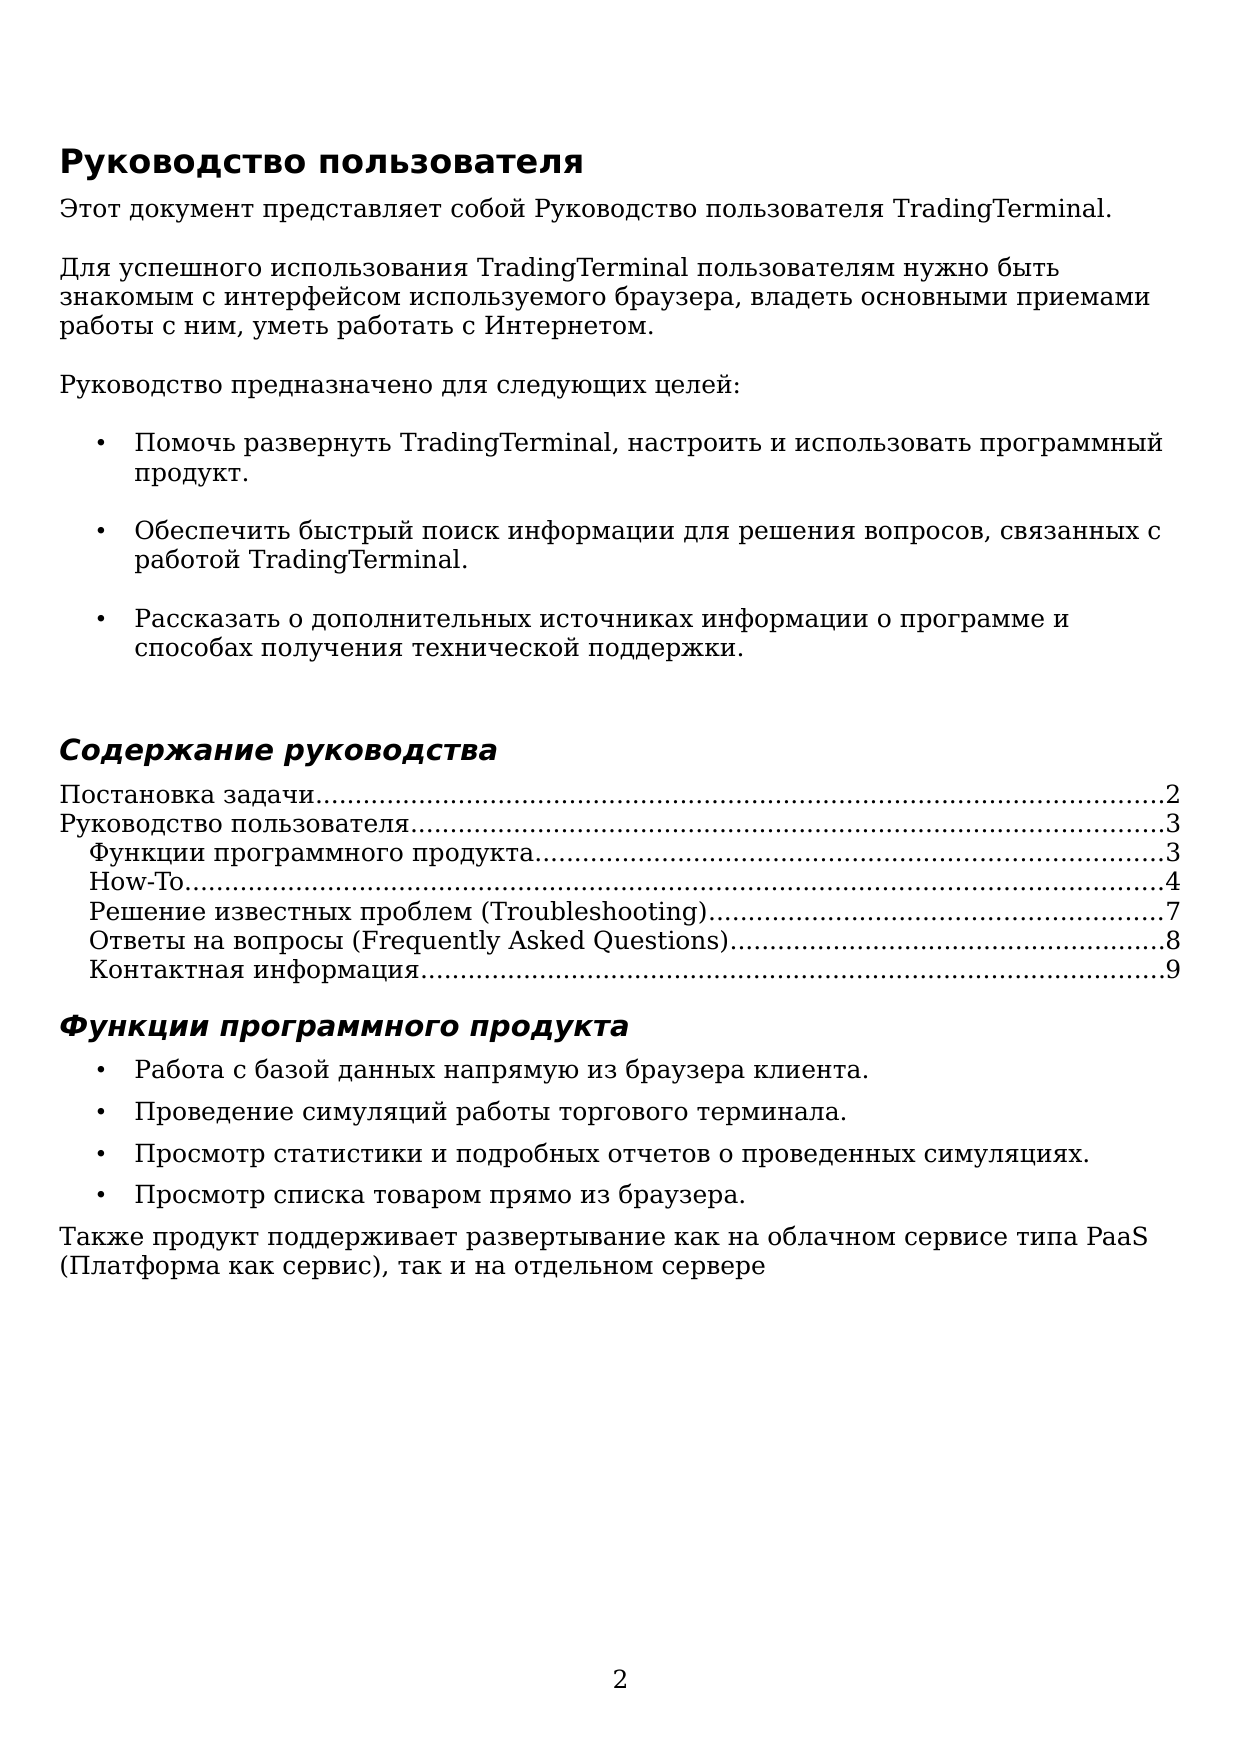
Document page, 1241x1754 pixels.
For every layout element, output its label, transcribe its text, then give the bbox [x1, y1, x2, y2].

text Руководство предназначено для следующих целей: [59, 370, 1181, 399]
subtitle Функции программного продукта [59, 1009, 1181, 1043]
text Ответы на вопросы (Frequently Asked Questions) 8 [88, 926, 1181, 955]
list Рассказать о дополнительных источниках информации о программе и способах получения технической поддержки. [97, 604, 1181, 662]
list Помочь развернуть TradingTerminal, настроить и использовать программный продукт. [97, 428, 1181, 487]
text How-To 4 [88, 868, 1181, 897]
list Проведение симуляций работы торгового терминала. [97, 1097, 1181, 1127]
text Также продукт поддерживает развертывание как на облачном сервисе типа PaaS (Платформа как сервис), так и на отдельном сервере [59, 1222, 1181, 1281]
list Просмотр списка товаром прямо из браузера. [97, 1181, 1181, 1210]
subtitle Содержание руководства [59, 734, 1181, 768]
list Обеспечить быстрый поиск информации для решения вопросов, связанных с работой TradingTerminal. [97, 516, 1181, 575]
text Контактная информация 9 [88, 955, 1181, 984]
text Этот документ представляет собой Руководство пользователя TradingTerminal. [59, 194, 1181, 223]
text Решение известных проблем (Troubleshooting) 7 [88, 897, 1181, 926]
text Для успешного использования TradingTerminal пользователям нужно быть знакомым с интерфейсом используемого браузера, владеть основными приемами работы с ним, уметь работать с Интернетом. [59, 253, 1181, 340]
list Просмотр статистики и подробных отчетов о проведенных симуляциях. [97, 1139, 1181, 1168]
text Постановка задачи 2 [59, 780, 1181, 809]
text Руководство пользователя 3 [59, 809, 1181, 838]
subtitle Руководство пользователя [59, 143, 1181, 182]
list Работа с базой данных напрямую из браузера клиента. [97, 1056, 1181, 1085]
text Функции программного продукта 3 [88, 838, 1181, 868]
